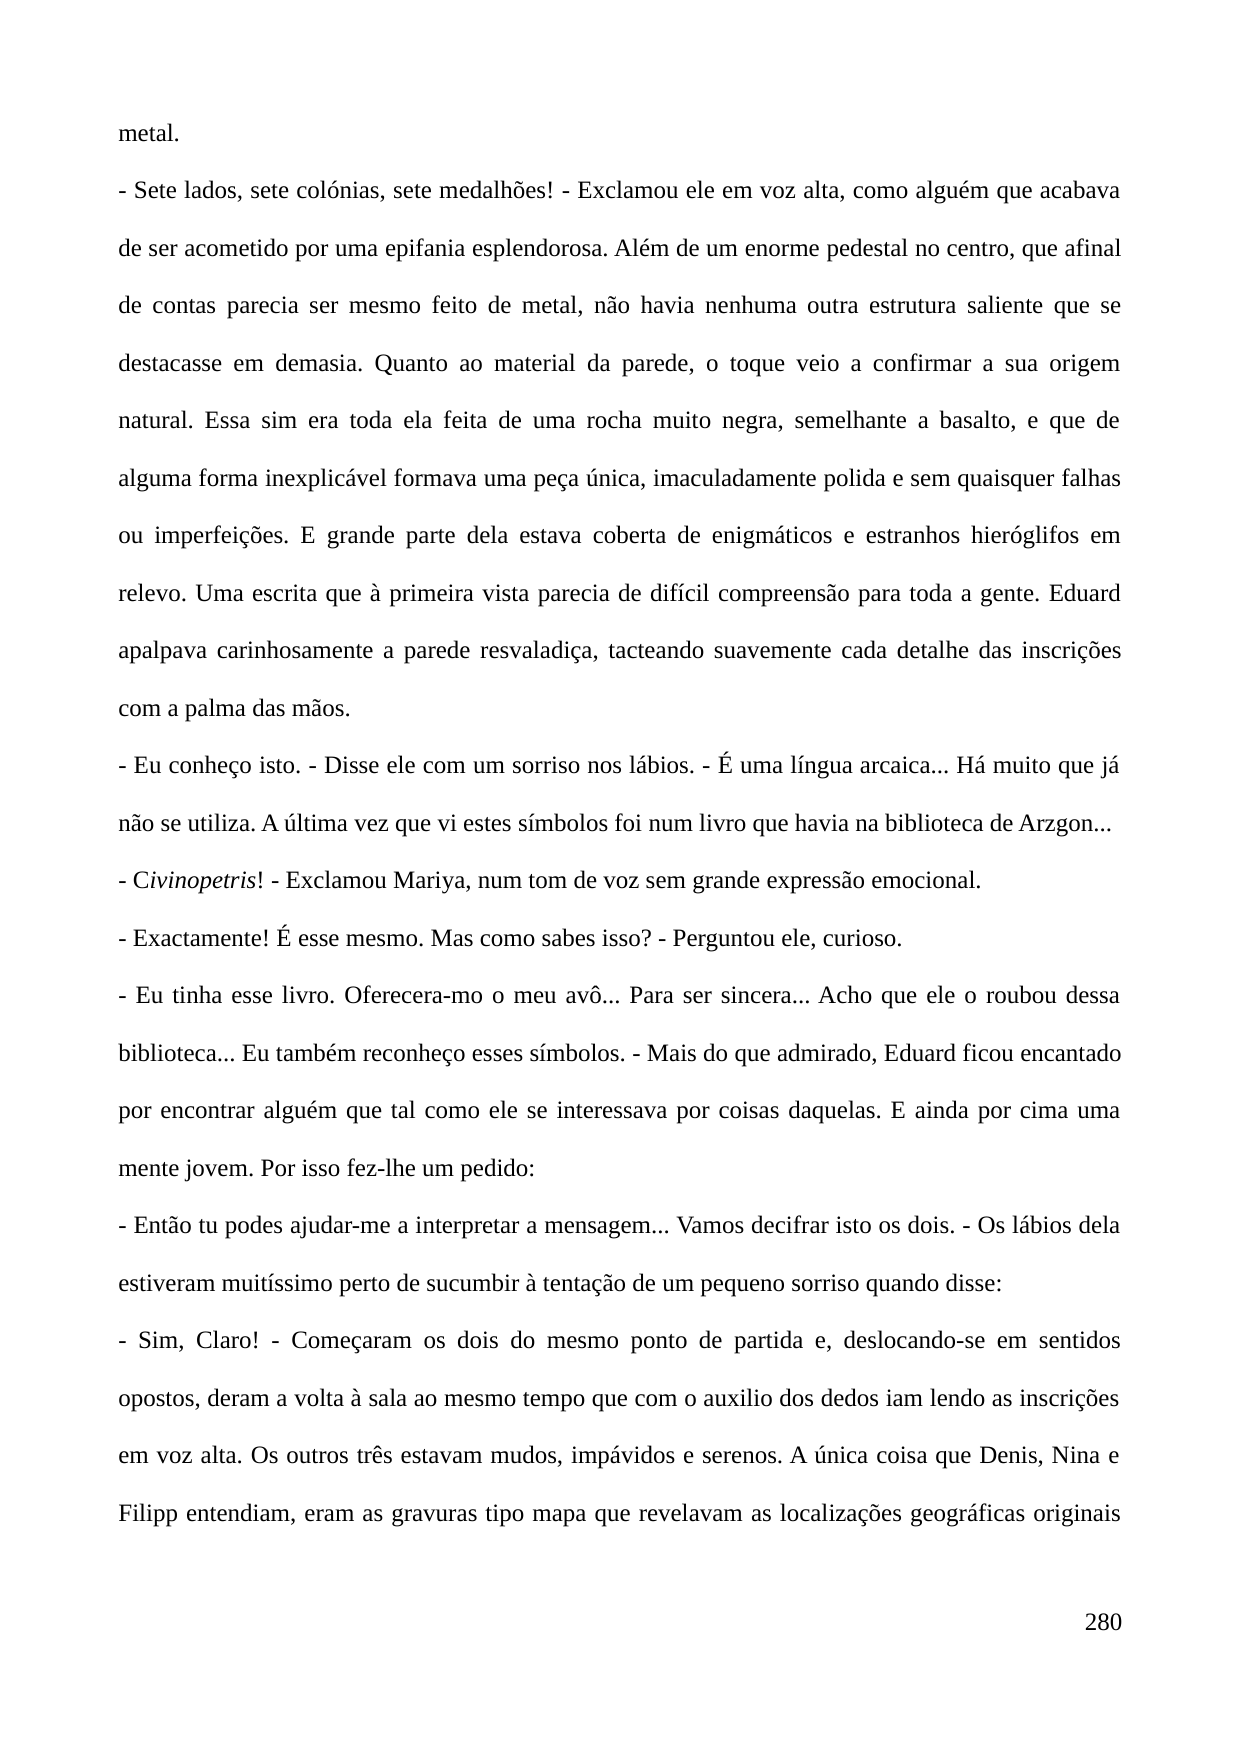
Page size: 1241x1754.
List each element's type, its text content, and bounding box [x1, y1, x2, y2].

text - Sim, Claro! - Começaram os dois do mesmo ponto de partida e, deslocando-se em sentidos opostos, deram a volta à sala ao mesmo tempo que com o auxilio dos dedos iam lendo as inscrições em voz alta. Os outros três estavam mudos, impávidos e serenos. A única coisa que Denis, Nina e Filipp entendiam, eram as gravuras tipo mapa que revelavam as localizações geográficas originais [118, 1326, 1122, 1527]
text metal. [118, 118, 1122, 147]
text - Civinopetris! - Exclamou Mariya, num tom de voz sem grande expressão emocional. [118, 866, 1122, 894]
text - Eu conheço isto. - Disse ele com um sorriso nos lábios. - É uma língua arcaica... Há muito que já não se utiliza. A última vez que vi estes símbolos foi num livro que havia na biblioteca de Arzgon... [118, 751, 1122, 837]
text - Eu tinha esse livro. Oferecera-mo o meu avô... Para ser sincera... Acho que ele o roubou dessa biblioteca... Eu também reconheço esses símbolos. - Mais do que admirado, Eduard ficou encantado por encontrar alguém que tal como ele se interessava por coisas daquelas. E ainda por cima uma mente jovem. Por isso fez-lhe um pedido: [118, 981, 1122, 1182]
text - Sete lados, sete colónias, sete medalhões! - Exclamou ele em voz alta, como alguém que acabava de ser acometido por uma epifania esplendorosa. Além de um enorme pedestal no centro, que afinal de contas parecia ser mesmo feito de metal, não havia nenhuma outra estrutura saliente que se destacasse em demasia. Quanto ao material da parede, o toque veio a confirmar a sua origem natural. Essa sim era toda ela feita de uma rocha muito negra, semelhante a basalto, e que de alguma forma inexplicável formava uma peça única, imaculadamente polida e sem quaisquer falhas ou imperfeições. E grande parte dela estava coberta de enigmáticos e estranhos hieróglifos em relevo. Uma escrita que à primeira vista parecia de difícil compreensão para toda a gente. Eduard apalpava carinhosamente a parede resvaladiça, tacteando suavemente cada detalhe das inscrições com a palma das mãos. [118, 176, 1122, 722]
text - Então tu podes ajudar-me a interpretar a mensagem... Vamos decifrar isto os dois. - Os lábios dela estiveram muitíssimo perto de sucumbir à tentação de um pequeno sorriso quando disse: [118, 1211, 1122, 1297]
text - Exactamente! É esse mesmo. Mas como sabes isso? - Perguntou ele, curioso. [118, 923, 1122, 952]
